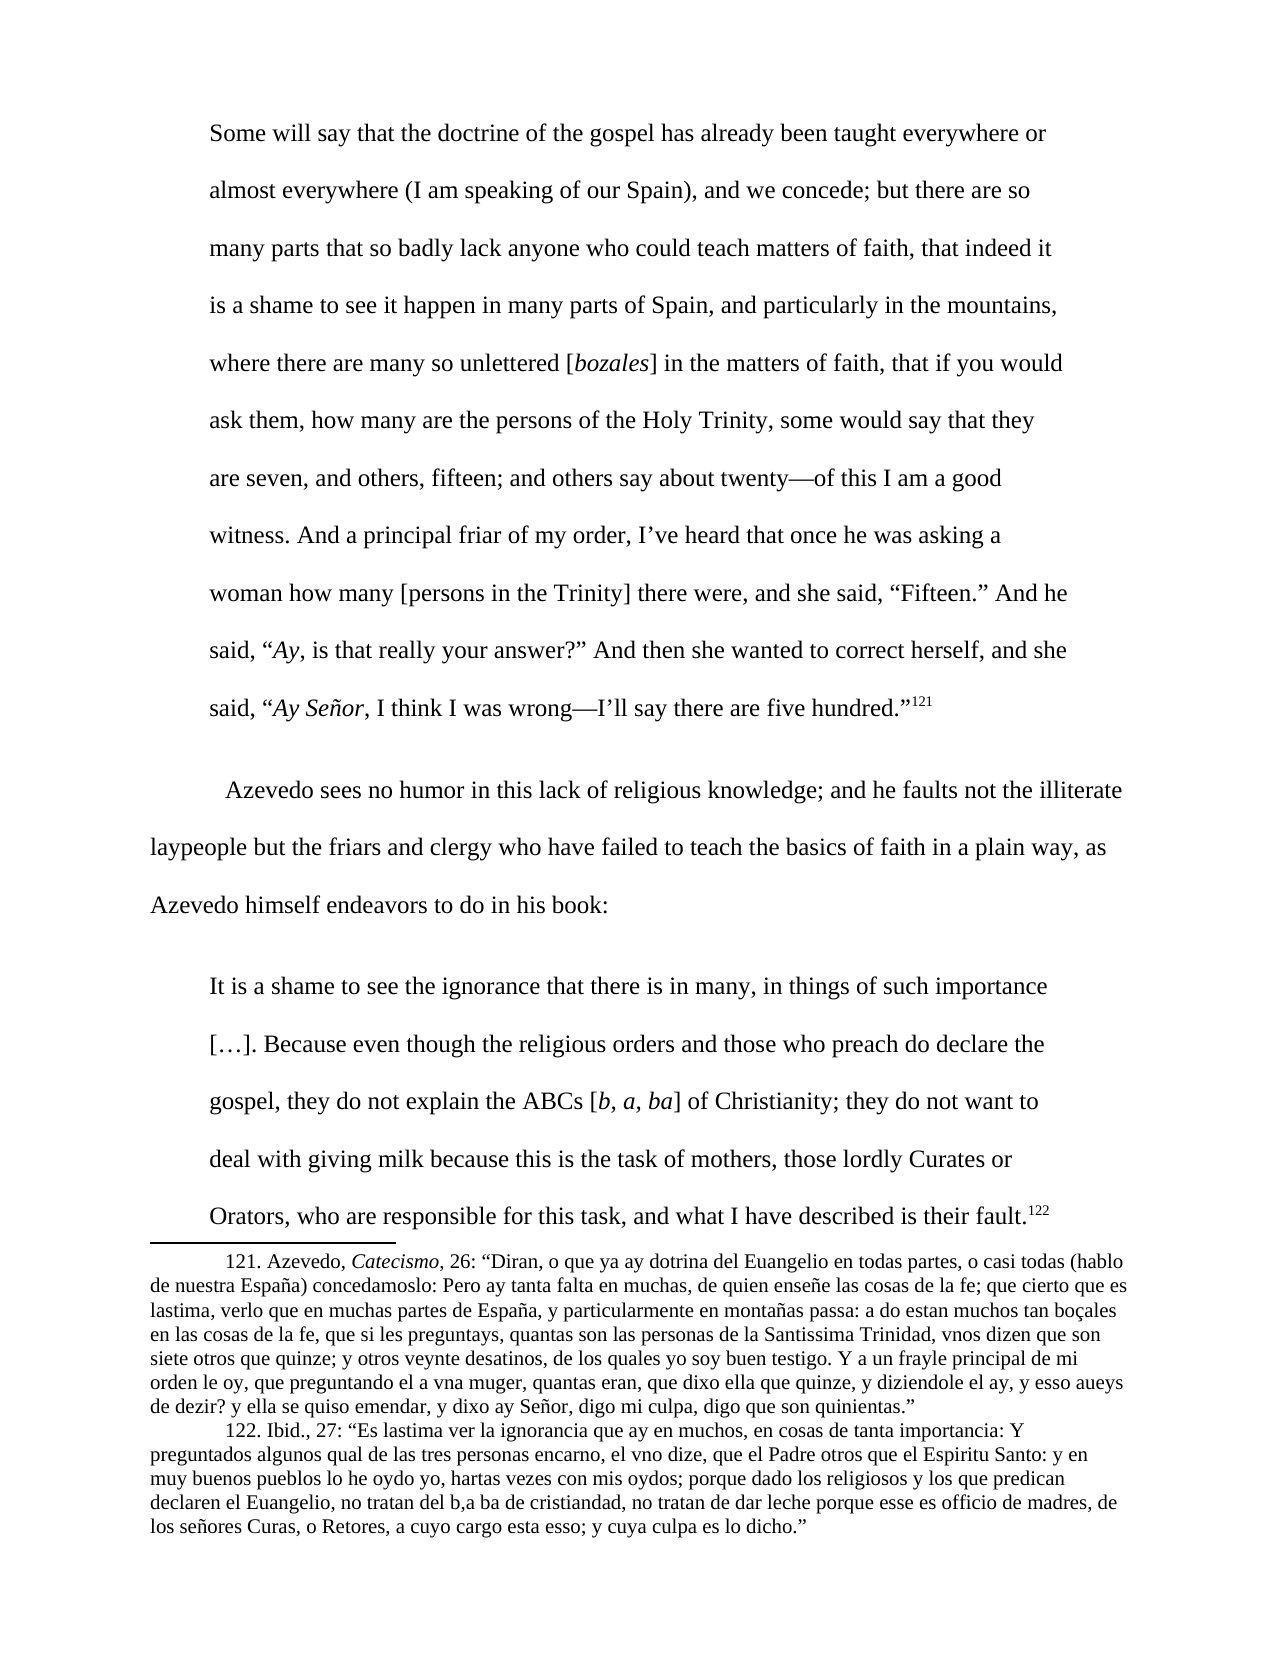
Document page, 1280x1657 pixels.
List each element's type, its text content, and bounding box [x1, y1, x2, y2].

text Azevedo sees no humor in this lack of religious knowledge; and he faults not the illiterate laypeople but the friars and clergy who have failed to teach the basics of faith in a plain way, as Azevedo himself endeavors to do in his book: [150, 775, 1130, 918]
text It is a shame to see the ignorance that there is in many, in things of such importance […]. Because even though the religious orders and those who preach do declare the gospel, they do not explain the ABCs [b, a, ba] of Christianity; they do not want to deal with giving milk because this is the task of mothers, those lordly Curates or Orators, who are responsible for this task, and what I have described is their fault. [209, 971, 1071, 1230]
text Ibid., 27: “Es lastima ver la ignorancia que ay en muchos, en cosas de tanta importancia: Y preguntados algunos qual de las tres personas encarno, el vno dize, que el Padre otros que el Espiritu Santo: y en muy buenos pueblos lo he oydo yo, hartas vezes con mis oydos; porque dado los religiosos y los que predican declaren el Euangelio, no tratan del b,a ba de cristiandad, no tratan de dar leche porque esse es officio de madres, de los señores Curas, o Retores, a cuyo cargo esta esso; y cuya culpa es lo dicho.” [150, 1418, 1130, 1538]
text Some will say that the doctrine of the gospel has already been taught everywhere or almost everywhere (I am speaking of our Spain), and we concede; but there are so many parts that so badly lack anyone who could teach matters of faith, that indeed it is a shame to see it happen in many parts of Spain, and particularly in the mountains, where there are many so unlettered [bozales] in the matters of faith, that if you would ask them, how many are the persons of the Holy Trinity, some would say that they are seven, and others, fifteen; and others say about twenty—of this I am a good witness. And a principal friar of my order, I’ve heard that once he was asking a woman how many [persons in the Trinity] there were, and she said, “Fifteen.” And he said, “Ay, is that really your answer?” And then she wanted to correct herself, and she said, “Ay Señor, I think I was wrong—I’ll say there are five hundred.” [209, 118, 1071, 722]
text Azevedo, Catecismo, 26: “Diran, o que ya ay dotrina del Euangelio en todas partes, o casi todas (hablo de nuestra España) concedamoslo: Pero ay tanta falta en muchas, de quien enseñe las cosas de la fe; que cierto que es lastima, verlo que en muchas partes de España, y particularmente en montañas passa: a do estan muchos tan boçales en las cosas de la fe, que si les preguntays, quantas son las personas de la Santissima Trinidad, vnos dizen que son siete otros que quinze; y otros veynte desatinos, de los quales yo soy buen testigo. Y a un frayle principal de mi orden le oy, que preguntando el a vna muger, quantas eran, que dixo ella que quinze, y diziendole el ay, y esso aueys de dezir? y ella se quiso emendar, y dixo ay Señor, digo mi culpa, digo que son quinientas.” [150, 1249, 1130, 1418]
